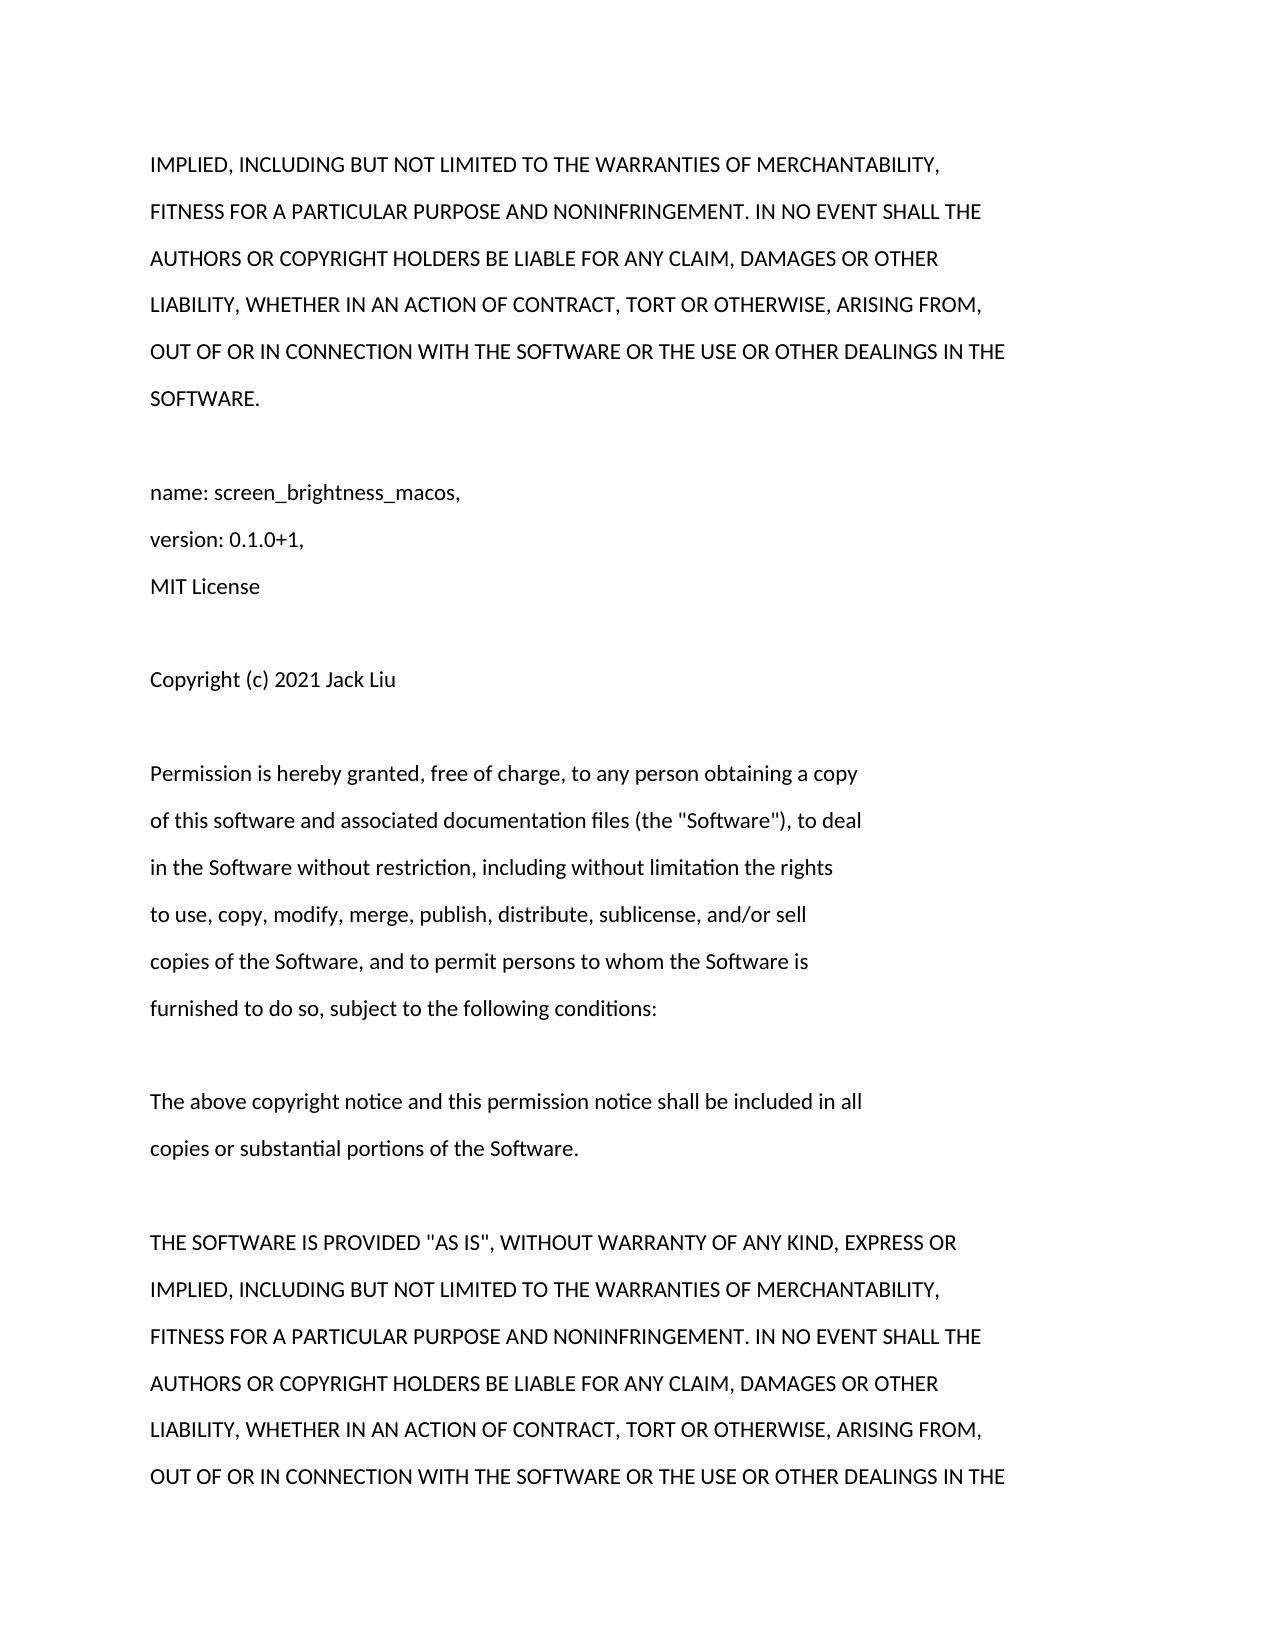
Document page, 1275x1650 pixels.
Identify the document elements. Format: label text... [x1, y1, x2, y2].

text Copyright (c) 2021 Jack Liu [150, 666, 1125, 694]
text of this software and associated documentation files (the "Software"), to deal [150, 806, 1125, 834]
text OUT OF OR IN CONNECTION WITH THE SOFTWARE OR THE USE OR OTHER DEALINGS IN THE [150, 337, 1125, 366]
text MIT License [150, 572, 1125, 600]
text furnished to do so, subject to the following conditions: [150, 994, 1125, 1022]
text version: 0.1.0+1, [150, 525, 1125, 553]
text OUT OF OR IN CONNECTION WITH THE SOFTWARE OR THE USE OR OTHER DEALINGS IN THE [150, 1462, 1125, 1491]
text THE SOFTWARE IS PROVIDED "AS IS", WITHOUT WARRANTY OF ANY KIND, EXPRESS OR [150, 1228, 1125, 1256]
text AUTHORS OR COPYRIGHT HOLDERS BE LIABLE FOR ANY CLAIM, DAMAGES OR OTHER [150, 1369, 1125, 1397]
text SOFTWARE. [150, 384, 1125, 412]
text IMPLIED, INCLUDING BUT NOT LIMITED TO THE WARRANTIES OF MERCHANTABILITY, [150, 1275, 1125, 1303]
text LIABILITY, WHETHER IN AN ACTION OF CONTRACT, TORT OR OTHERWISE, ARISING FROM, [150, 291, 1125, 319]
text FITNESS FOR A PARTICULAR PURPOSE AND NONINFRINGEMENT. IN NO EVENT SHALL THE [150, 1322, 1125, 1350]
text Permission is hereby granted, free of charge, to any person obtaining a copy [150, 759, 1125, 787]
text name: screen_brightness_macos, [150, 478, 1125, 506]
text in the Software without restriction, including without limitation the rights [150, 853, 1125, 881]
text The above copyright notice and this permission notice shall be included in all [150, 1087, 1125, 1116]
text AUTHORS OR COPYRIGHT HOLDERS BE LIABLE FOR ANY CLAIM, DAMAGES OR OTHER [150, 244, 1125, 272]
text copies or substantial portions of the Software. [150, 1134, 1125, 1162]
text copies of the Software, and to permit persons to whom the Software is [150, 947, 1125, 975]
text LIABILITY, WHETHER IN AN ACTION OF CONTRACT, TORT OR OTHERWISE, ARISING FROM, [150, 1416, 1125, 1444]
text FITNESS FOR A PARTICULAR PURPOSE AND NONINFRINGEMENT. IN NO EVENT SHALL THE [150, 197, 1125, 225]
text to use, copy, modify, merge, publish, distribute, sublicense, and/or sell [150, 900, 1125, 928]
text IMPLIED, INCLUDING BUT NOT LIMITED TO THE WARRANTIES OF MERCHANTABILITY, [150, 150, 1125, 178]
